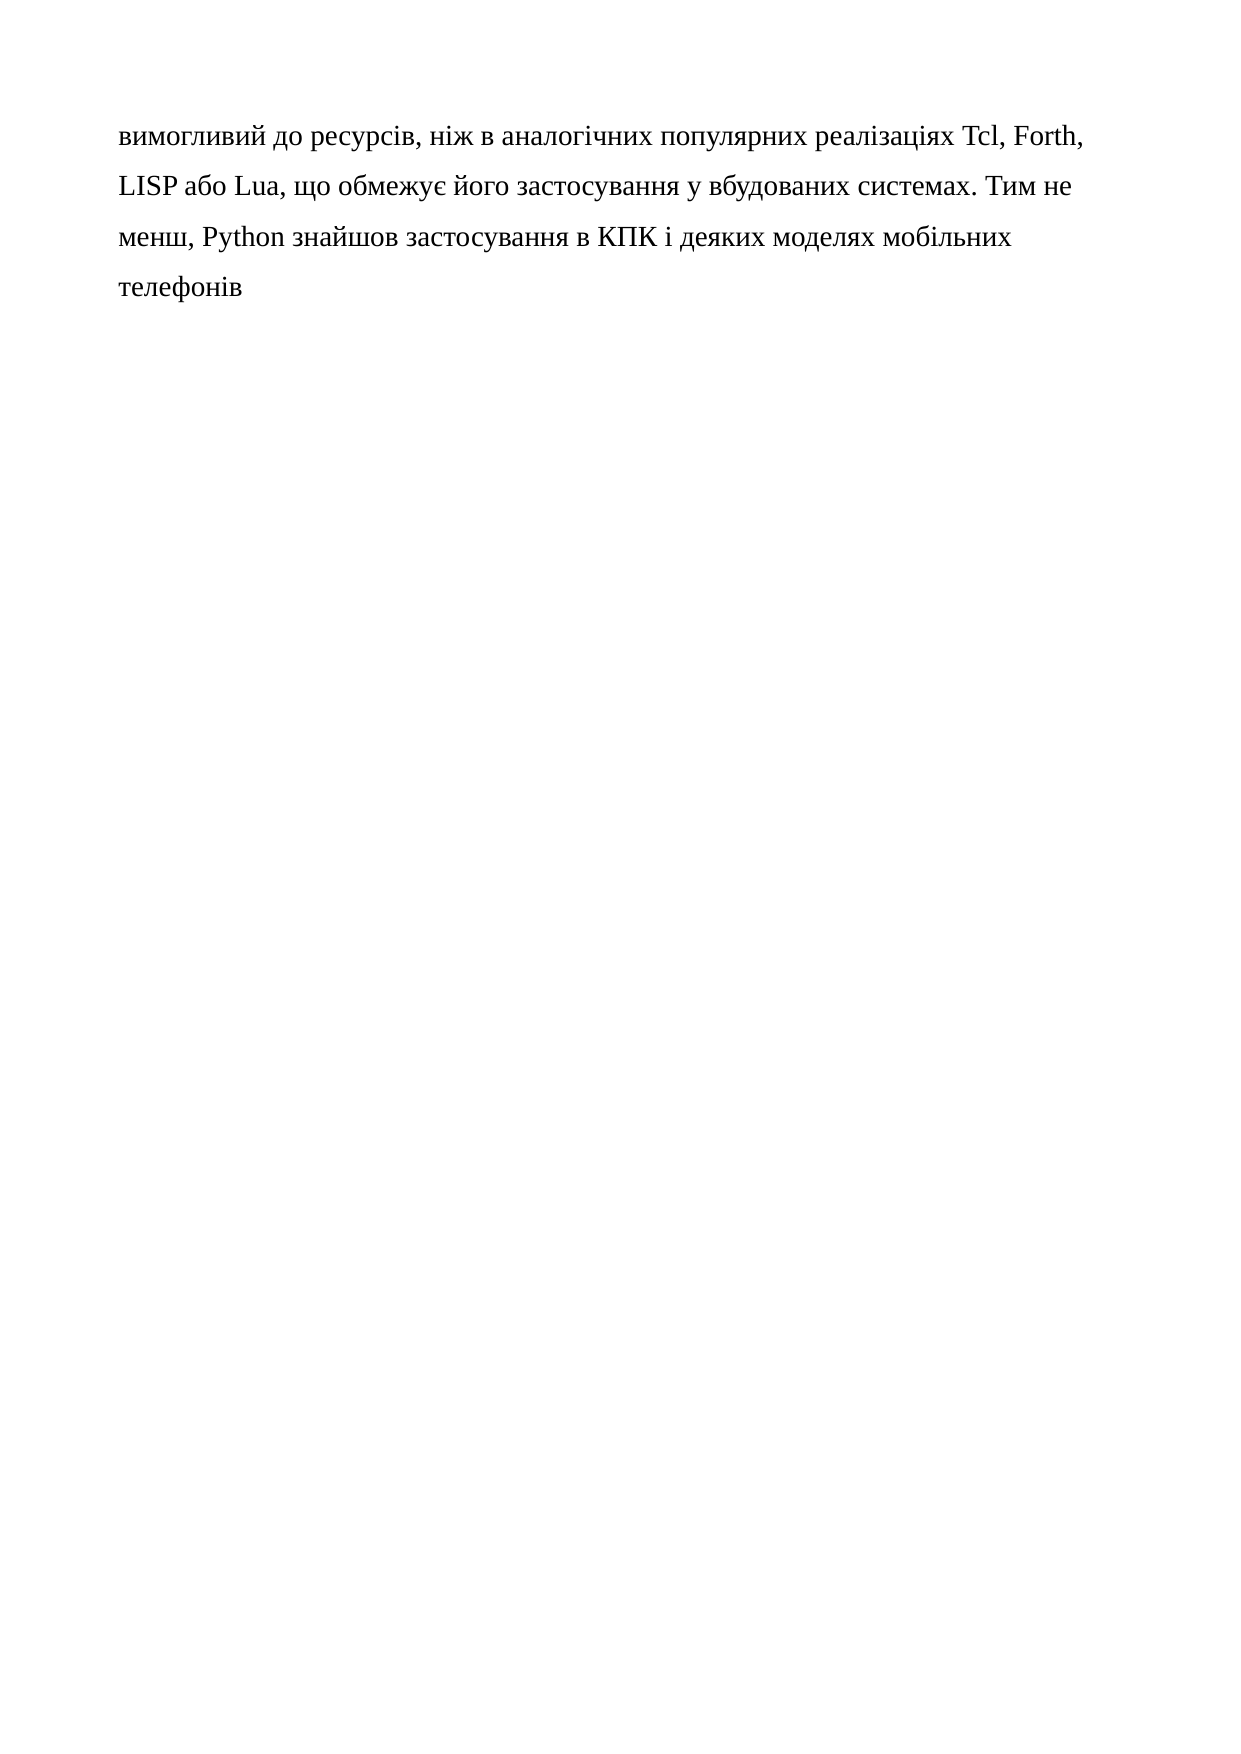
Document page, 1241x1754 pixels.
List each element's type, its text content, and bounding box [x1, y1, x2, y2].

text вимогливий до ресурсів, ніж в аналогічних популярних реалізаціях Tcl, Forth, LISP або Lua, що обмежує його застосування у вбудованих системах. Тим не менш, Python знайшов застосування в КПК і деяких моделях мобільних телефонів [118, 118, 1122, 303]
